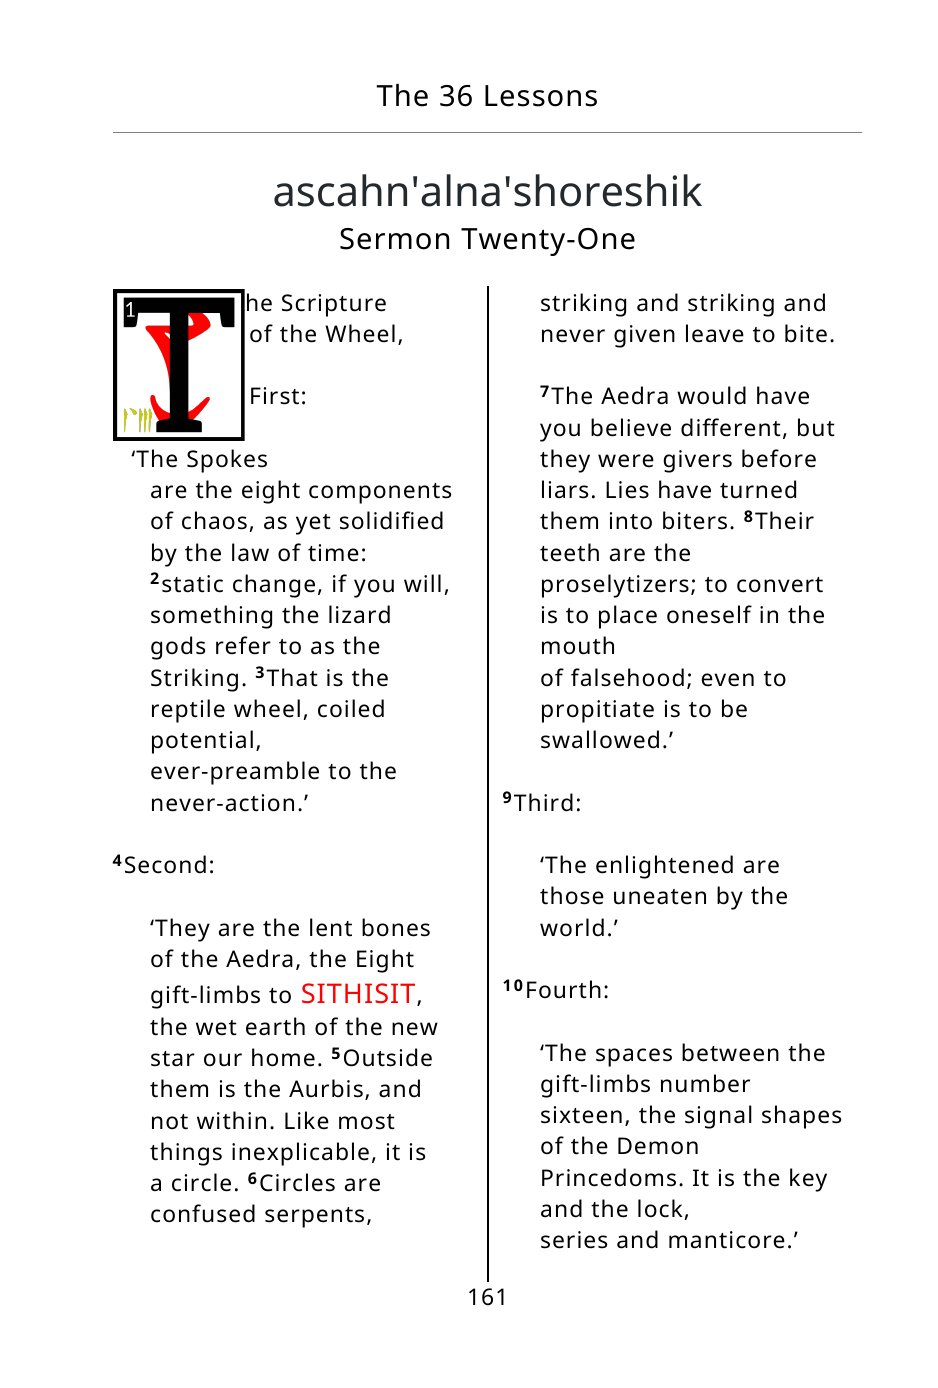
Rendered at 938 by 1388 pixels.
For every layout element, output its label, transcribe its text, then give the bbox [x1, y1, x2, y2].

picture [113, 289, 245, 441]
text he Scripture [112, 287, 472, 318]
text ‘The enlightened are those uneaten by the world.’ [540, 849, 844, 943]
text ‘The Spokes [131, 443, 454, 474]
text Sermon Twenty-One [112, 218, 862, 258]
text of the Wheel, [245, 318, 472, 349]
subtitle ascahn'alna'shoreshik [112, 162, 862, 218]
text are the eight components of chaos, as yet solidified by the law of time: 2static change, if you will, something the lizard gods refer to as the Striking. 3That is the reptile wheel, coiled potential, ever-preamble to the never-action.’ [150, 474, 454, 818]
text First: [245, 380, 472, 412]
text 4Second: [112, 849, 472, 880]
text striking and striking and never given leave to bite. [540, 287, 844, 349]
text ‘They are the lent bones of the Aedra, the Eight gift-limbs to SITHISIT, the wet earth of the new star our home. 5Outside them is the Aurbis, and not within. Like most things inexplicable, it is a circle. 6Circles are confused serpents, [150, 912, 454, 1230]
text 10Fourth: [502, 974, 862, 1005]
text 9Third: [502, 787, 862, 818]
text ‘The spaces between the gift-limbs number sixteen, the signal shapes of the Demon Princedoms. It is the key and the lock, series and manticore.’ [540, 1037, 844, 1255]
text The 36 Lessons [112, 75, 862, 115]
text 7The Aedra would have you believe different, but they were givers before liars. Lies have turned them into biters. 8Their teeth are the proselytizers; to convert is to place oneself in the mouth of falsehood; even to propitiate is to be swallowed.’ [540, 380, 844, 755]
